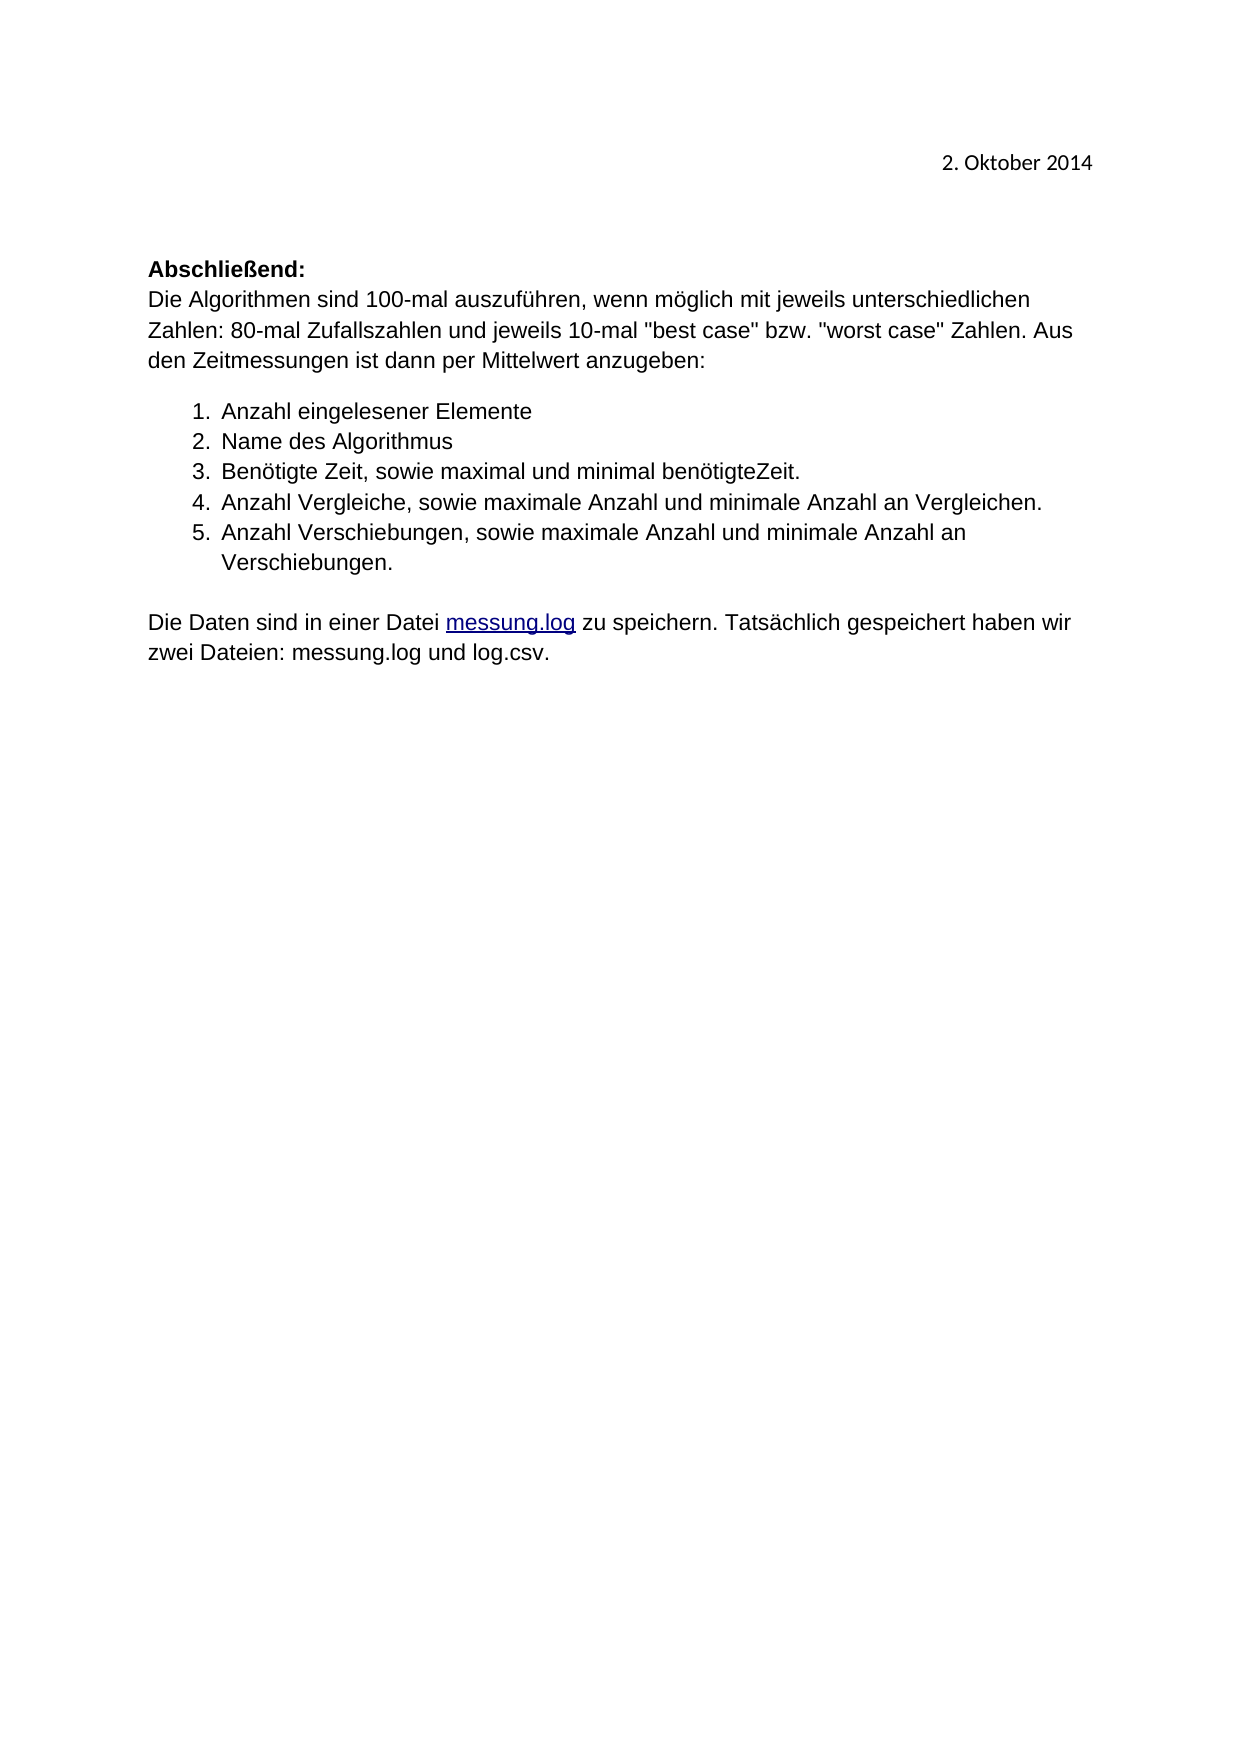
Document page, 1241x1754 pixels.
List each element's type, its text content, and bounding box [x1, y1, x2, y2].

list Name des Algorithmus [192, 428, 1093, 454]
text Die Daten sind in einer Datei messung.log zu speichern. Tatsächlich gespeichert haben wir zwei Dateien: messung.log und log.csv. [148, 608, 1093, 665]
list Benötigte Zeit, sowie maximal und minimal benötigteZeit. [192, 458, 1093, 484]
list Anzahl Vergleiche, sowie maximale Anzahl und minimale Anzahl an Vergleichen. [192, 488, 1093, 515]
list Anzahl eingelesener Elemente [192, 398, 1093, 424]
list Anzahl Verschiebungen, sowie maximale Anzahl und minimale Anzahl an Verschiebungen. [192, 519, 1093, 575]
text Abschließend: Die Algorithmen sind 100-mal auszuführen, wenn möglich mit jeweils unterschiedlichen Zahlen: 80-mal Zufallszahlen und jeweils 10-mal "best case" bzw. "worst case" Zahlen. Aus den Zeitmessungen ist dann per Mittelwert anzugeben: [148, 256, 1093, 373]
